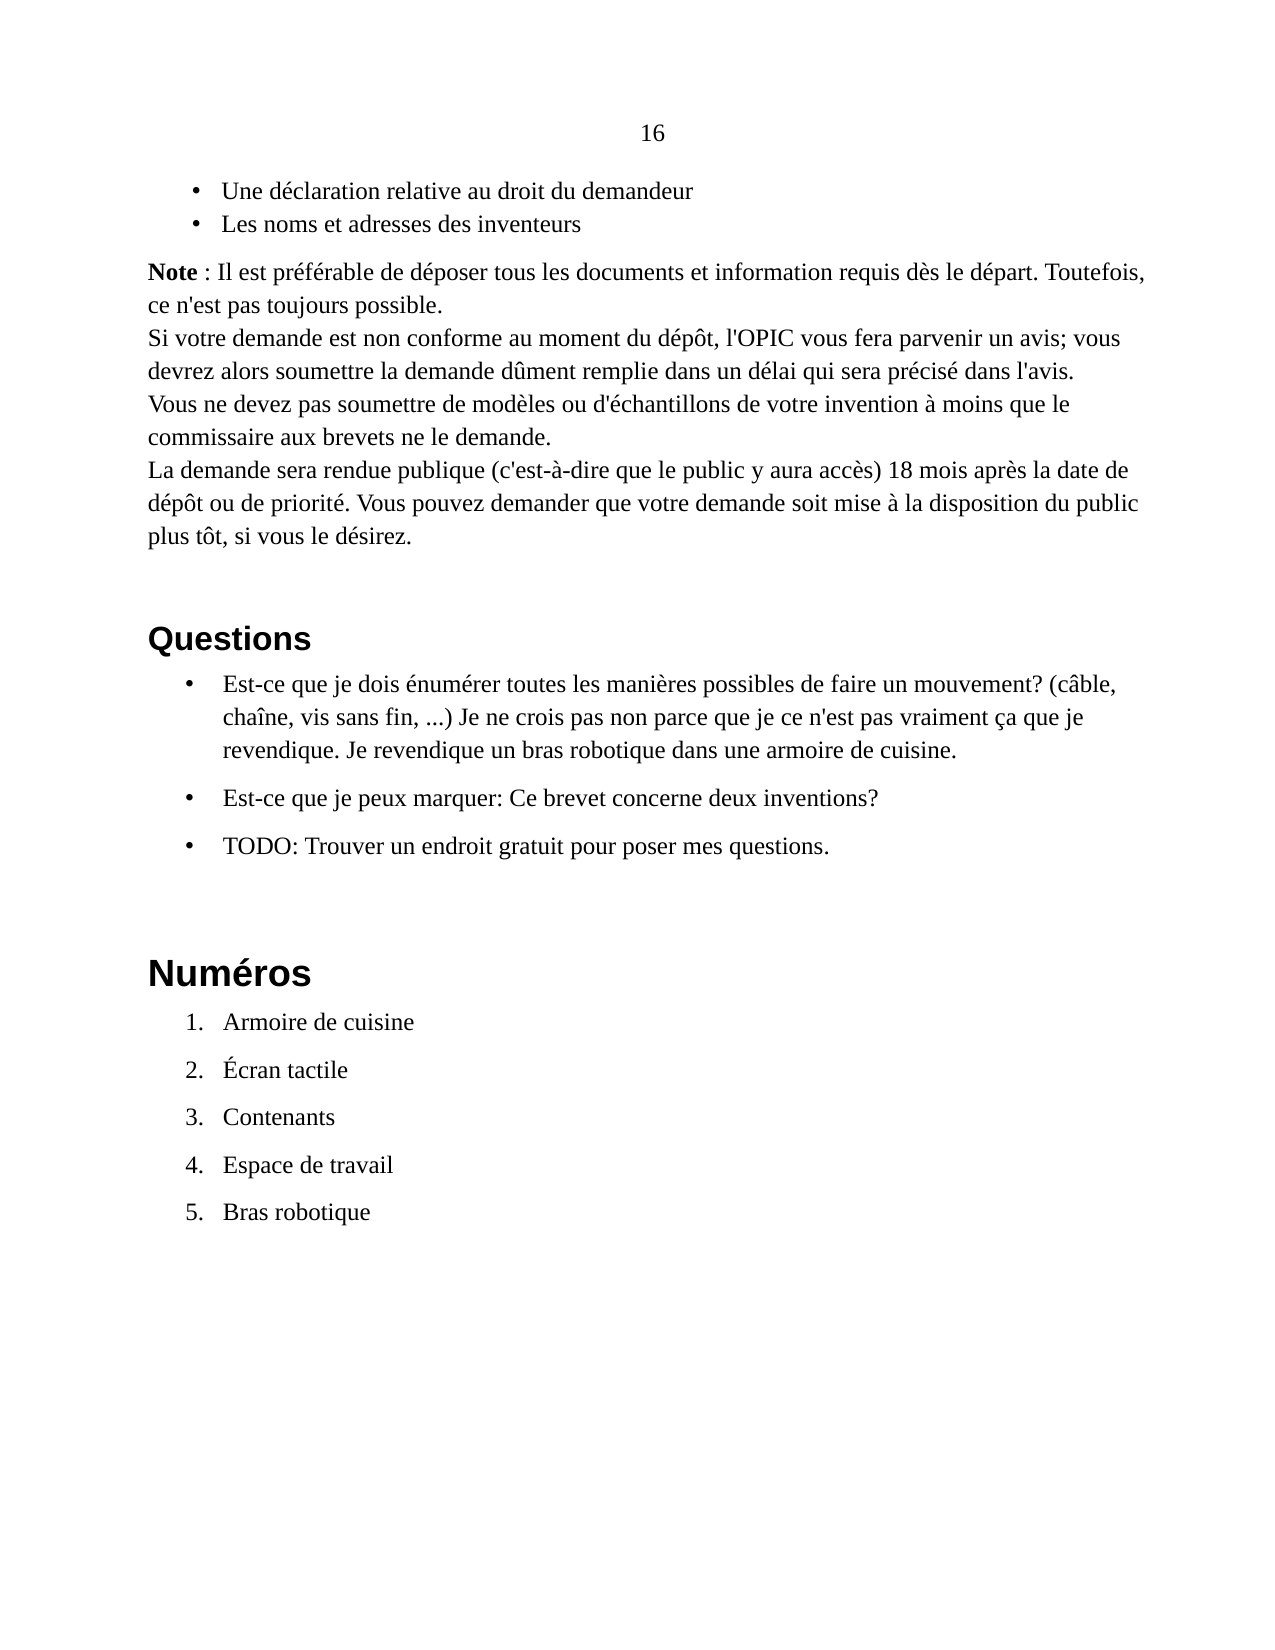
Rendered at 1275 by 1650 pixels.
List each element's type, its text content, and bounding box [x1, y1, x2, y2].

subtitle Numéros [148, 951, 1157, 994]
text Note : Il est préférable de déposer tous les documents et information requis dès le départ. Toutefois, ce n'est pas toujours possible. Si votre demande est non conforme au moment du dépôt, l'OPIC vous fera parvenir un avis; vous devrez alors soumettre la demande dûment remplie dans un délai qui sera précisé dans l'avis. Vous ne devez pas soumettre de modèles ou d'échantillons de votre invention à moins que le commissaire aux brevets ne le demande. La demande sera rendue publique (c'est-à-dire que le public y aura accès) 18 mois après la date de dépôt ou de priorité. Vous pouvez demander que votre demande soit mise à la disposition du public plus tôt, si vous le désirez. [148, 257, 1157, 550]
list Armoire de cuisine [185, 1007, 1157, 1036]
list Est-ce que je peux marquer: Ce brevet concerne deux inventions? [185, 783, 1157, 812]
list Espace de travail [185, 1150, 1157, 1179]
list Est-ce que je dois énumérer toutes les manières possibles de faire un mouvement? (câble, chaîne, vis sans fin, ...) Je ne crois pas non parce que je ce n'est pas vraiment ça que je revendique. Je revendique un bras robotique dans une armoire de cuisine. [185, 669, 1157, 764]
list TODO: Trouver un endroit gratuit pour poser mes questions. [185, 831, 1157, 859]
list Bras robotique [185, 1197, 1157, 1226]
subtitle Questions [148, 618, 1157, 657]
list Écran tactile [185, 1055, 1157, 1083]
list Les noms et adresses des inventeurs [192, 209, 1157, 238]
list Contenants [185, 1102, 1157, 1131]
list Une déclaration relative au droit du demandeur [192, 176, 1157, 205]
